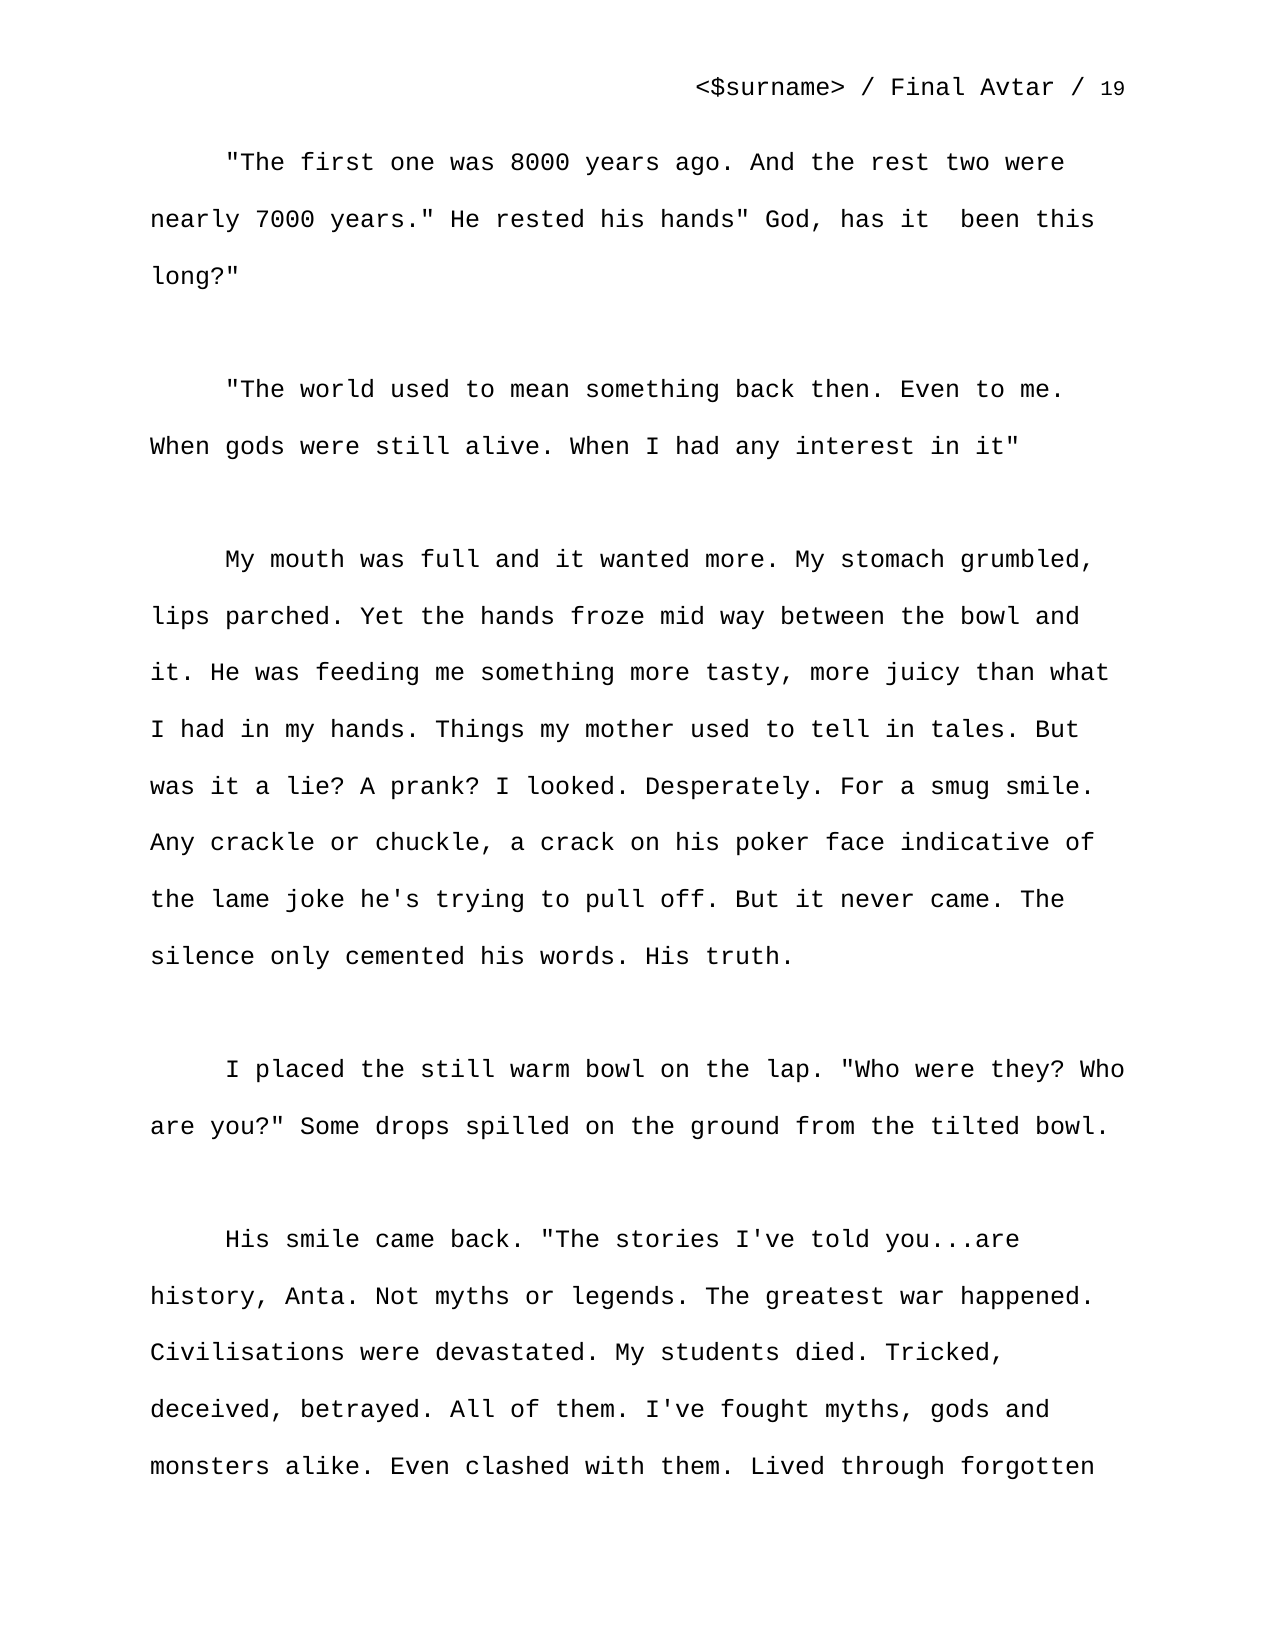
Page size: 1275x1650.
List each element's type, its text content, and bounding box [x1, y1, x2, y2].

text I placed the still warm bowl on the lap. "Who were they? Who are you?" Some drops spilled on the ground from the tilted bowl. [150, 1057, 1125, 1142]
text "The world used to mean something back then. Even to me. When gods were still alive. When I had any interest in it" [150, 377, 1125, 462]
text "The first one was 8000 years ago. And the rest two were nearly 7000 years." He rested his hands" God, has it been this long?" [150, 150, 1125, 292]
text My mouth was full and it wanted more. My stomach grumbled, lips parched. Yet the hands froze mid way between the bowl and it. He was feeding me something more tasty, more juicy than what I had in my hands. Things my mother used to tell in tales. But was it a lie? A prank? I looked. Desperately. For a smug smile. Any crackle or chuckle, a crack on his poker face indicative of the lame joke he's trying to pull off. But it never came. The silence only cemented his words. His truth. [150, 547, 1125, 972]
text His smile came back. "The stories I've told you...are history, Anta. Not myths or legends. The greatest war happened. Civilisations were devastated. My students died. Tricked, deceived, betrayed. All of them. I've fought myths, gods and monsters alike. Even clashed with them. Lived through forgotten [150, 1227, 1125, 1482]
